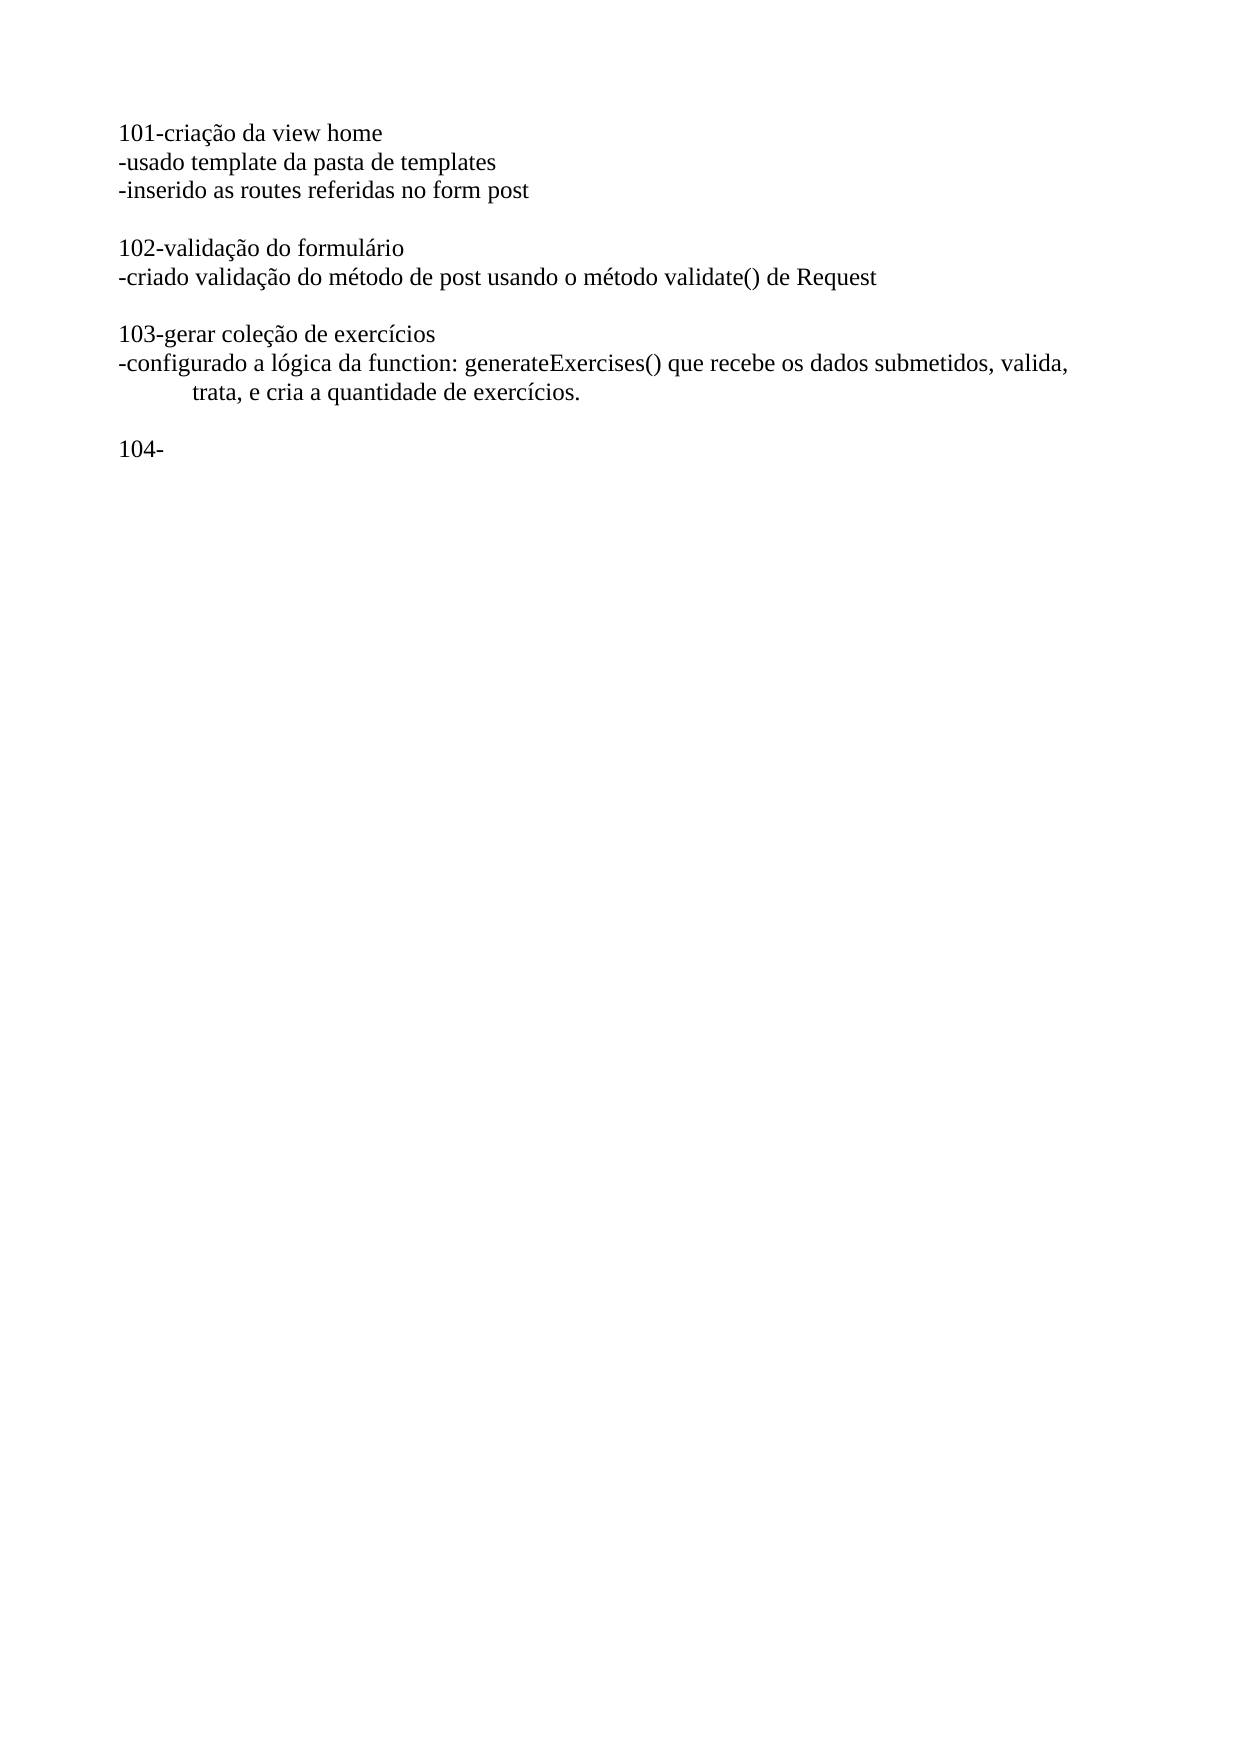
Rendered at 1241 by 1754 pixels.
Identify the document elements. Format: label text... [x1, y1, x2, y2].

text 103-gerar coleção de exercícios [118, 319, 1122, 348]
text -usado template da pasta de templates [118, 147, 1122, 176]
text -criado validação do método de post usando o método validate() de Request [118, 262, 1122, 291]
text 102-validação do formulário [118, 233, 1122, 262]
text 104- [118, 434, 1122, 463]
text -configurado a lógica da function: generateExercises() que recebe os dados submetidos, valida, trata, e cria a quantidade de exercícios. [118, 348, 1122, 406]
text 101-criação da view home [118, 118, 1122, 147]
text -inserido as routes referidas no form post [118, 176, 1122, 204]
